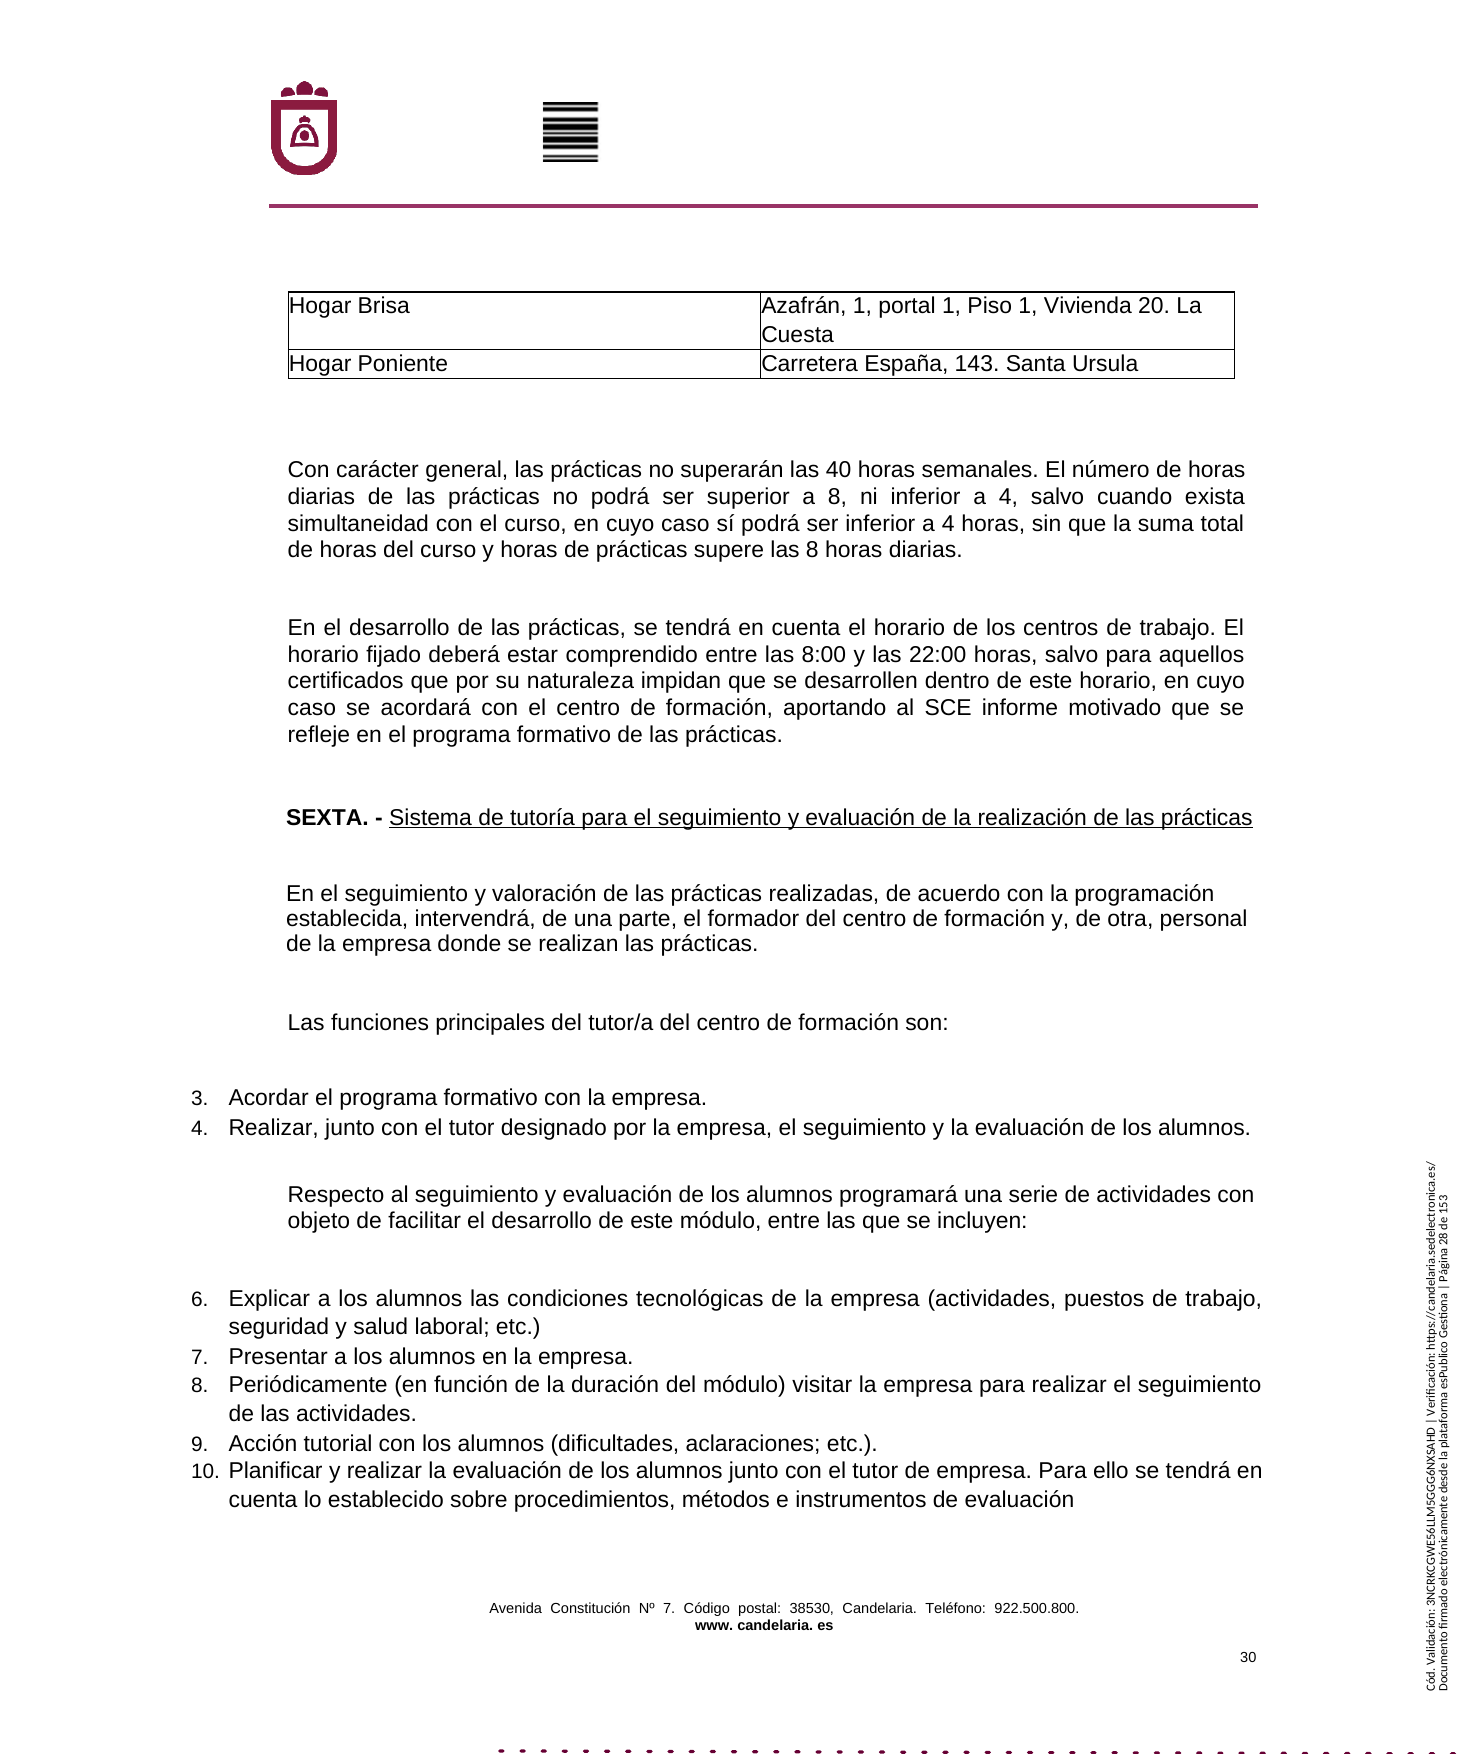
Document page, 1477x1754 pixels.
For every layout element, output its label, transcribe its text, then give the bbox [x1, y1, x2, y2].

table_cell Hogar Poniente [289, 350, 760, 378]
text SEXTA. - Sistema de tutoría para el seguimiento y evaluación de la realización de las prácticas [286, 804, 1270, 830]
text En el seguimiento y valoración de las prácticas realizadas, de acuerdo con la programación establecida, intervendrá, de una parte, el formador del centro de formación y, de otra, personal de la empresa donde se realizan las prácticas. [286, 881, 1264, 956]
text Con carácter general, las prácticas no superarán las 40 horas semanales. El número de horas diarias de las prácticas no podrá ser superior a 8, ni inferior a 4, salvo cuando exista simultaneidad con el curso, en cuyo caso sí podrá ser inferior a 4 horas, sin que la suma total de horas del curso y horas de prácticas supere las 8 horas diarias. [287, 456, 1246, 563]
table_cell Carretera España, 143. Santa Ursula [761, 350, 1234, 378]
text En el desarrollo de las prácticas, se tendrá en cuenta el horario de los centros de trabajo. El horario fijado deberá estar comprendido entre las 8:00 y las 22:00 horas, salvo para aquellos certificados que por su naturaleza impidan que se desarrollen dentro de este horario, en cuyo caso se acordará con el centro de formación, aportando al SCE informe motivado que se refleje en el programa formativo de las prácticas. [287, 614, 1245, 747]
table_cell Azafrán, 1, portal 1, Piso 1, Vivienda 20. La Cuesta [761, 293, 1234, 349]
list Presentar a los alumnos en la empresa. [191, 1341, 1263, 1370]
list Realizar, junto con el tutor designado por la empresa, el seguimiento y la evaluación de los alumnos. [191, 1112, 1263, 1141]
table_cell Hogar Brisa [289, 293, 760, 349]
list Periódicamente (en función de la duración del módulo) visitar la empresa para realizar el seguimiento de las actividades. [191, 1371, 1263, 1427]
text Respecto al seguimiento y evaluación de los alumnos programará una serie de actividades con objeto de facilitar el desarrollo de este módulo, entre las que se incluyen: [287, 1181, 1255, 1234]
list Planificar y realizar la evaluación de los alumnos junto con el tutor de empresa. Para ello se tendrá en cuenta lo establecido sobre procedimientos, métodos e instrumentos de evaluación [191, 1457, 1263, 1513]
list Acción tutorial con los alumnos (dificultades, aclaraciones; etc.). [191, 1428, 1263, 1456]
text Las funciones principales del tutor/a del centro de formación son: [287, 1008, 1263, 1035]
list Explicar a los alumnos las condiciones tecnológicas de la empresa (actividades, puestos de trabajo, seguridad y salud laboral; etc.) [191, 1284, 1263, 1340]
list Acordar el programa formativo con la empresa. [191, 1082, 1263, 1111]
